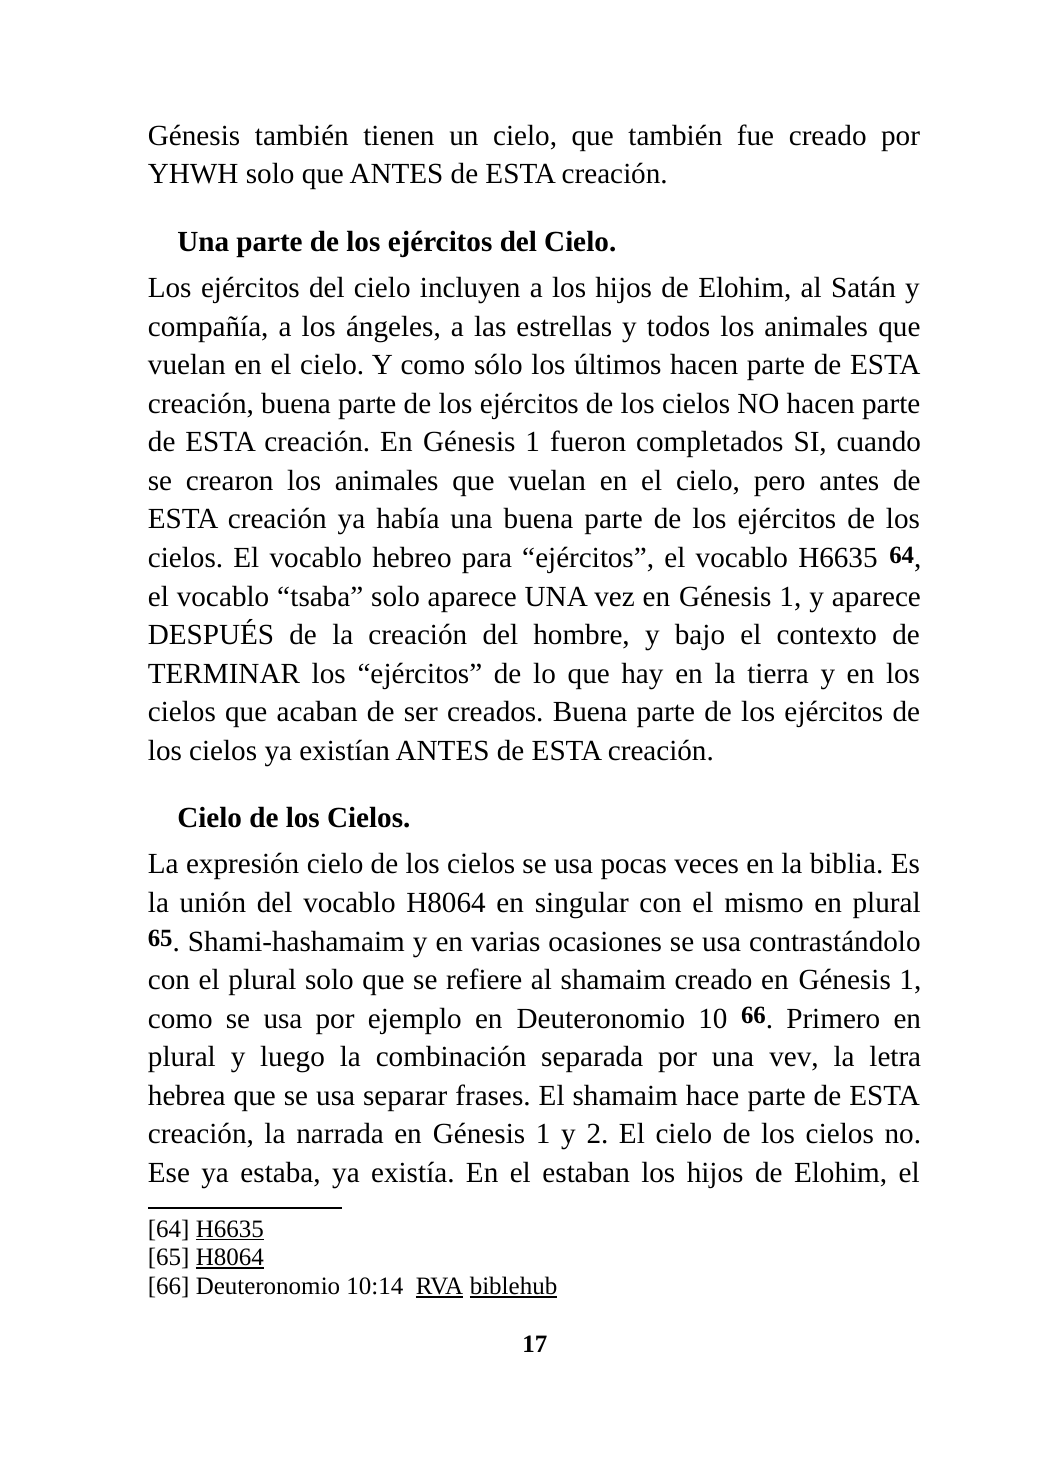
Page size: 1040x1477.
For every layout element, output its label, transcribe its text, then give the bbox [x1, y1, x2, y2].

text Deuteronomio 10:14 RVA biblehub [148, 1271, 921, 1300]
text H6635 [148, 1214, 921, 1242]
subtitle Una parte de los ejércitos del Cielo. [177, 224, 921, 258]
text H8064 [148, 1242, 921, 1271]
text Los ejércitos del cielo incluyen a los hijos de Elohim, al Satán y compañía, a los ángeles, a las estrellas y todos los animales que vuelan en el cielo. Y como sólo los últimos hacen parte de ESTA creación, buena parte de los ejércitos de los cielos NO hacen parte de ESTA creación. En Génesis 1 fueron completados SI, cuando se crearon los animales que vuelan en el cielo, pero antes de ESTA creación ya había una buena parte de los ejércitos de los cielos. El vocablo hebreo para “ejércitos”, el vocablo H6635 , el vocablo “tsaba” solo aparece UNA vez en Génesis 1, y aparece DESPUÉS de la creación del hombre, y bajo el contexto de TERMINAR los “ejércitos” de lo que hay en la tierra y en los cielos que acaban de ser creados. Buena parte de los ejércitos de los cielos ya existían ANTES de ESTA creación. [148, 270, 921, 766]
subtitle Cielo de los Cielos. [177, 801, 921, 834]
text Génesis también tienen un cielo, que también fue creado por YHWH solo que ANTES de ESTA creación. [148, 118, 921, 190]
text La expresión cielo de los cielos se usa pocas veces en la biblia. Es la unión del vocablo H8064 en singular con el mismo en plural . Shami-hashamaim y en varias ocasiones se usa contrastándolo con el plural solo que se refiere al shamaim creado en Génesis 1, como se usa por ejemplo en Deuteronomio 10 . Primero en plural y luego la combinación separada por una vev, la letra hebrea que se usa separar frases. El shamaim hace parte de ESTA creación, la narrada en Génesis 1 y 2. El cielo de los cielos no. Ese ya estaba, ya existía. En el estaban los hijos de Elohim, el [148, 847, 921, 1188]
